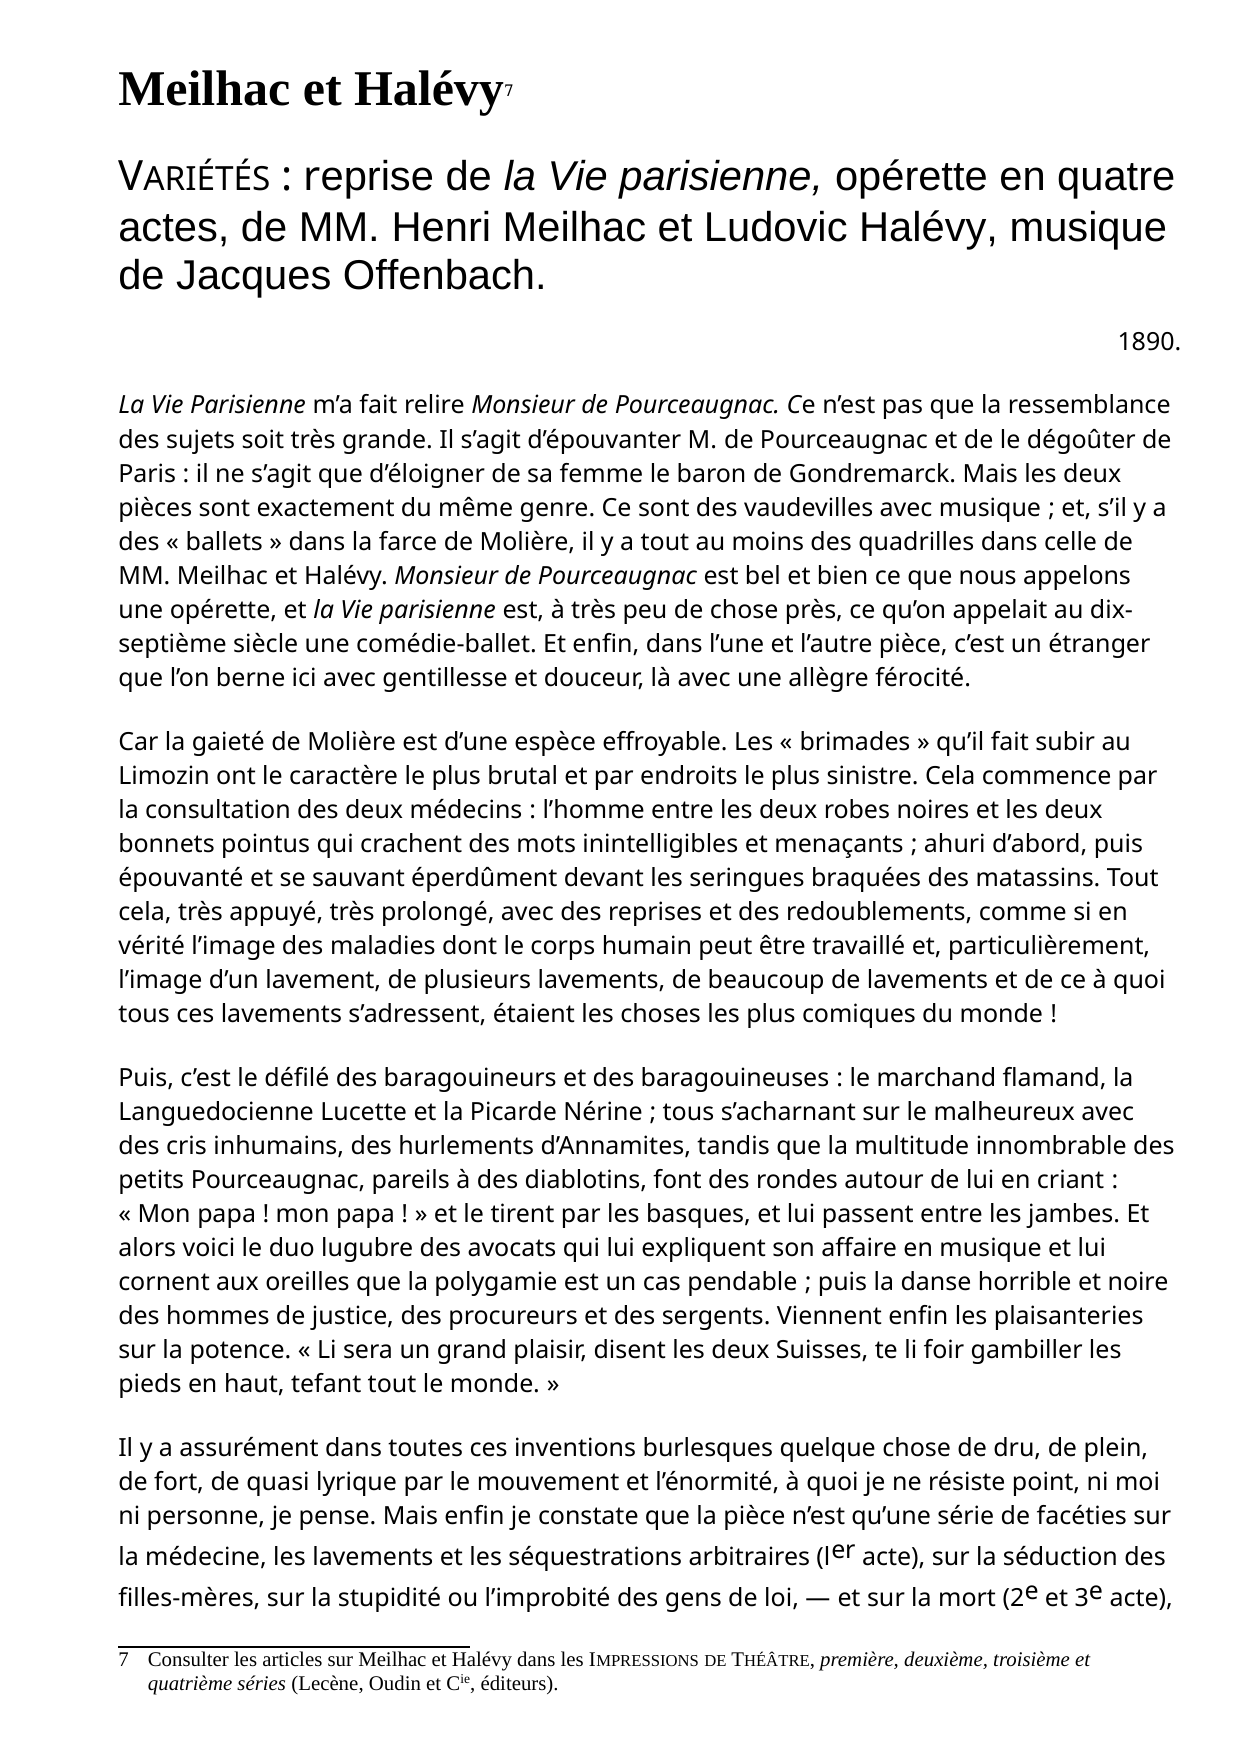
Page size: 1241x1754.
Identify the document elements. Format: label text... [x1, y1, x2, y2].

text 1890. [118, 324, 1181, 358]
text Il y a assurément dans toutes ces inventions burlesques quelque chose de dru, de plein, de fort, de quasi lyrique par le mouvement et l’énormité, à quoi je ne résiste point, ni moi ni personne, je pense. Mais enfin je constate que la pièce n’est qu’une série de facéties sur la médecine, les lavements et les séquestrations arbitraires (ler acte), sur la séduction des filles-mères, sur la stupidité ou l’improbité des gens de loi, — et sur la mort (2e et 3e acte), [118, 1429, 1181, 1614]
text Consulter les articles sur Meilhac et Halévy dans les Impressions de Théâtre, première, deuxième, troisième et quatrième séries (Lecène, Oudin et Cie, éditeurs). [118, 1647, 1181, 1695]
text La Vie Parisienne m’a fait relire Monsieur de Pourceaugnac. Ce n’est pas que la ressemblance des sujets soit très grande. Il s’agit d’épouvanter M. de Pourceaugnac et de le dégoûter de Paris : il ne s’agit que d’éloigner de sa femme le baron de Gondremarck. Mais les deux pièces sont exactement du même genre. Ce sont des vaudevilles avec musique ; et, s’il y a des « ballets » dans la farce de Molière, il y a tout au moins des quadrilles dans celle de MM. Meilhac et Halévy. Monsieur de Pourceaugnac est bel et bien ce que nous appelons une opérette, et la Vie parisienne est, à très peu de chose près, ce qu’on appelait au dix-septième siècle une comédie-ballet. Et enfin, dans l’une et l’autre pièce, c’est un étranger que l’on berne ici avec gentillesse et douceur, là avec une allègre férocité. [118, 387, 1181, 694]
text Puis, c’est le défilé des baragouineurs et des baragouineuses : le marchand flamand, la Languedocienne Lucette et la Picarde Nérine ; tous s’acharnant sur le malheureux avec des cris inhumains, des hurlements d’Annamites, tandis que la multitude innombrable des petits Pourceaugnac, pareils à des diablotins, font des rondes autour de lui en criant : « Mon papa ! mon papa ! » et le tirent par les basques, et lui passent entre les jambes. Et alors voici le duo lugubre des avocats qui lui expliquent son affaire en musique et lui cornent aux oreilles que la polygamie est un cas pendable ; puis la danse horrible et noire des hommes de justice, des procureurs et des sergents. Viennent enfin les plaisanteries sur la potence. « Li sera un grand plaisir, disent les deux Suisses, te li foir gambiller les pieds en haut, tefant tout le monde. » [118, 1059, 1181, 1400]
text Car la gaieté de Molière est d’une espèce effroyable. Les « brimades » qu’il fait subir au Limozin ont le caractère le plus brutal et par endroits le plus sinistre. Cela commence par la consultation des deux médecins : l’homme entre les deux robes noires et les deux bonnets pointus qui crachent des mots inintelligibles et menaçants ; ahuri d’abord, puis épouvanté et se sauvant éperdûment devant les seringues braquées des matassins. Tout cela, très appuyé, très prolongé, avec des reprises et des redoublements, comme si en vérité l’image des maladies dont le corps humain peut être travaillé et, particulièrement, l’image d’un lavement, de plusieurs lavements, de beaucoup de lavements et de ce à quoi tous ces lavements s’adressent, étaient les choses les plus comiques du monde ! [118, 723, 1181, 1030]
subtitle Meilhac et Halévy [118, 59, 1181, 117]
text Variétés : reprise de la Vie parisienne, opérette en quatre actes, de MM. Henri Meilhac et Ludovic Halévy, musique de Jacques Offenbach. [118, 146, 1181, 299]
